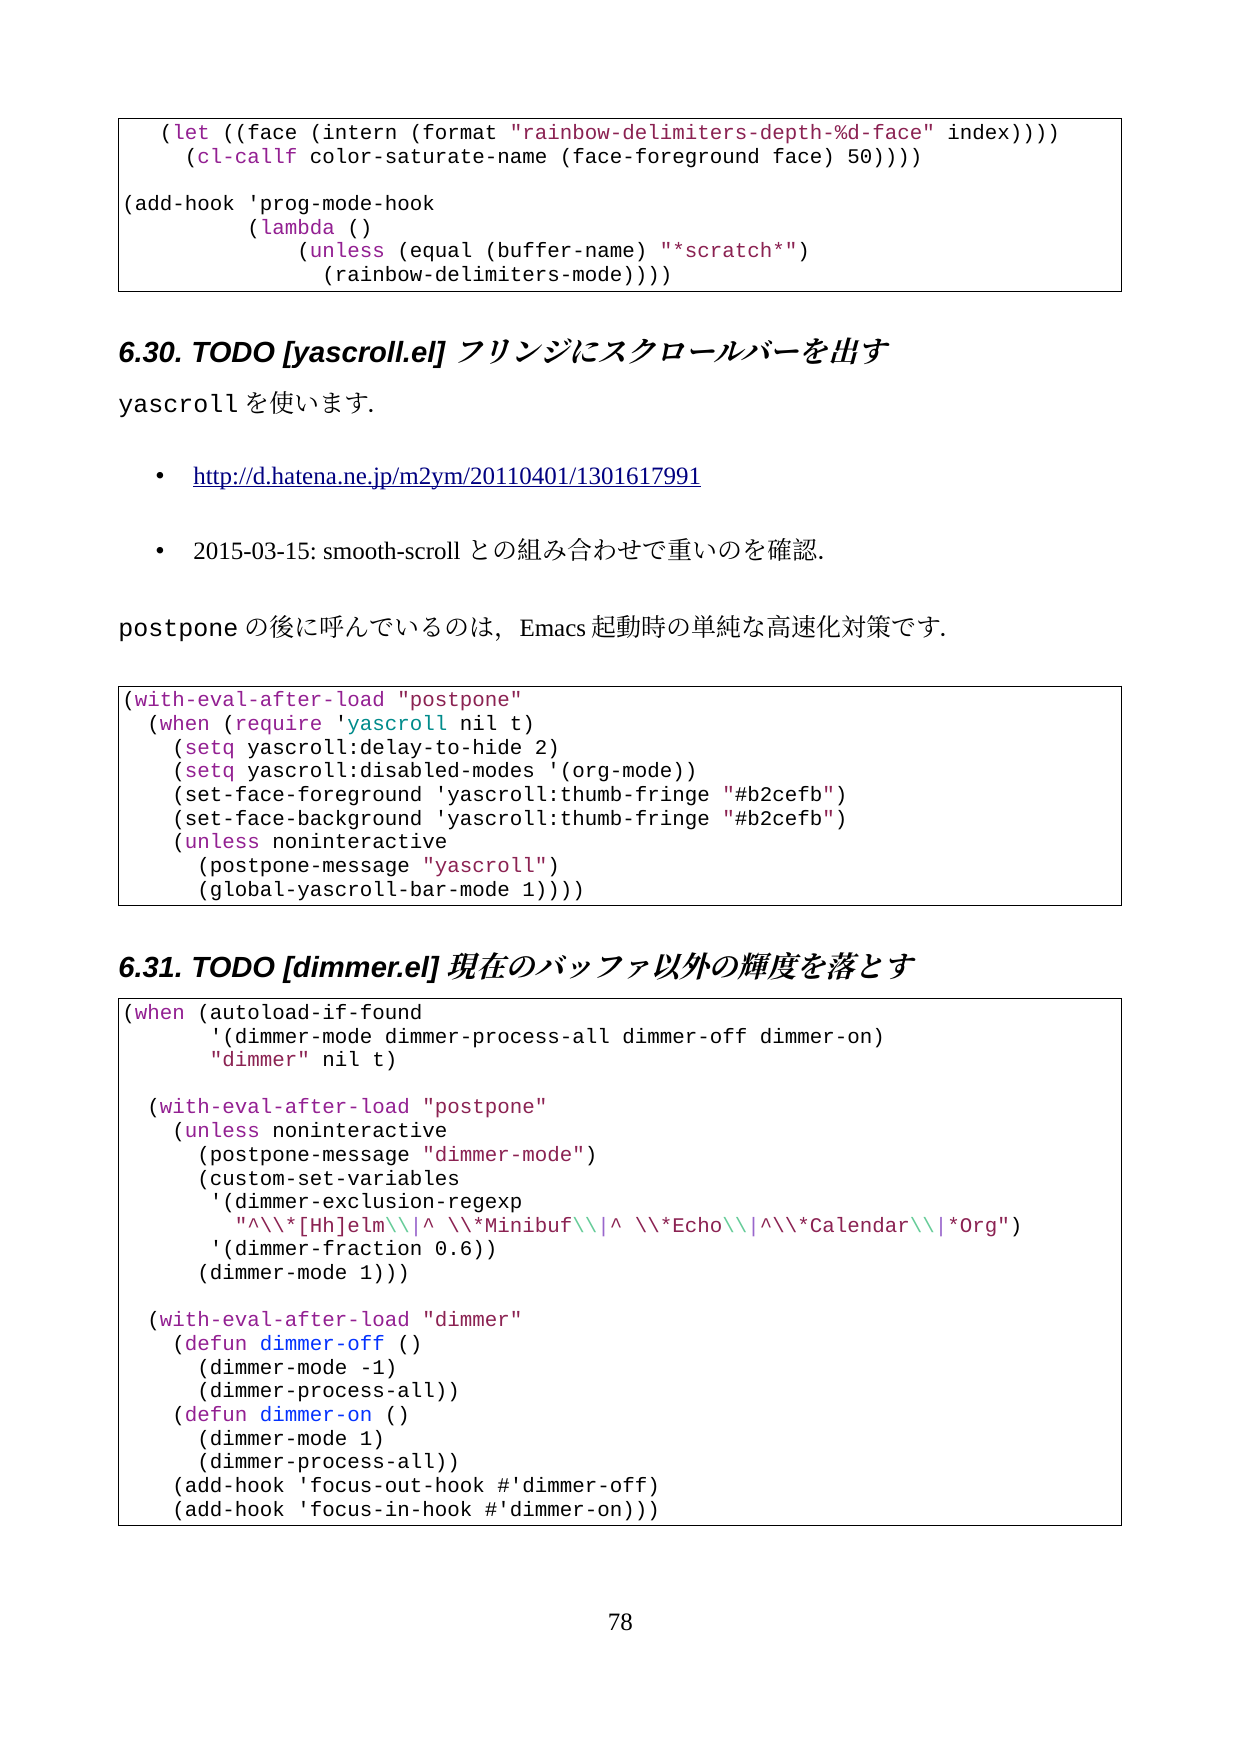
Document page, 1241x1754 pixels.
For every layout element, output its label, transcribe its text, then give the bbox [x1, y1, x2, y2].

text (unless (equal (buffer-name) "*scratch*") [119, 236, 1121, 260]
text (defun dimmer-on () [119, 1400, 1121, 1424]
text '(dimmer-exclusion-regexp [119, 1187, 1121, 1211]
text (custom-set-variables [119, 1163, 1121, 1187]
text postpone の後に呼んでいるのは，Emacs起動時の単純な高速化対策です． [118, 608, 1122, 673]
subtitle TODO [yascroll.el] フリンジにスクロールバーを出す [118, 329, 1122, 371]
text (dimmer-process-all)) [119, 1376, 1121, 1400]
text (when (require 'yascroll nil t) [119, 709, 1121, 733]
text yascroll を使います． [118, 383, 1122, 448]
text (set-face-foreground 'yascroll:thumb-fringe "#b2cefb") [119, 780, 1121, 804]
text '(dimmer-fraction 0.6)) [119, 1234, 1121, 1258]
text (dimmer-process-all)) [119, 1447, 1121, 1471]
text "dimmer" nil t) [119, 1045, 1121, 1069]
text (defun dimmer-off () [119, 1329, 1121, 1353]
text (global-yascroll-bar-mode 1)))) [119, 875, 1121, 905]
text (lambda () [119, 213, 1121, 236]
text (setq yascroll:delay-to-hide 2) [119, 733, 1121, 756]
list http://d.hatena.ne.jp/m2ym/20110401/1301617991 [156, 461, 1122, 518]
text (setq yascroll:disabled-modes '(org-mode)) [119, 756, 1121, 780]
text (dimmer-mode 1))) [119, 1258, 1121, 1282]
text (unless noninteractive [119, 1116, 1121, 1140]
text (let ((face (intern (format "rainbow-delimiters-depth-%d-face" index)))) [119, 119, 1121, 142]
subtitle TODO [dimmer.el] 現在のバッファ以外の輝度を落とす [118, 944, 1122, 986]
text (rainbow-delimiters-mode)))) [119, 260, 1121, 291]
list 2015-03-15: smooth-scroll との組み合わせで重いのを確認． [156, 531, 1122, 596]
text (when (autoload-if-found [119, 999, 1121, 1022]
text '(dimmer-mode dimmer-process-all dimmer-off dimmer-on) [119, 1022, 1121, 1045]
text "^\\*[Hh]elm\\|^ \\*Minibuf\\|^ \\*Echo\\|^\\*Calendar\\|*Org") [119, 1211, 1121, 1234]
text (with-eval-after-load "postpone" [119, 687, 1121, 709]
text (unless noninteractive [119, 827, 1121, 851]
text (add-hook 'focus-in-hook #'dimmer-on))) [119, 1494, 1121, 1525]
text (add-hook 'prog-mode-hook [119, 189, 1121, 213]
text (cl-callf color-saturate-name (face-foreground face) 50)))) [119, 142, 1121, 165]
text (with-eval-after-load "postpone" [119, 1093, 1121, 1116]
text (with-eval-after-load "dimmer" [119, 1305, 1121, 1329]
text (dimmer-mode -1) [119, 1353, 1121, 1376]
text (add-hook 'focus-out-hook #'dimmer-off) [119, 1471, 1121, 1494]
text (postpone-message "dimmer-mode") [119, 1140, 1121, 1163]
text (postpone-message "yascroll") [119, 851, 1121, 875]
text (set-face-background 'yascroll:thumb-fringe "#b2cefb") [119, 804, 1121, 827]
text (dimmer-mode 1) [119, 1424, 1121, 1447]
